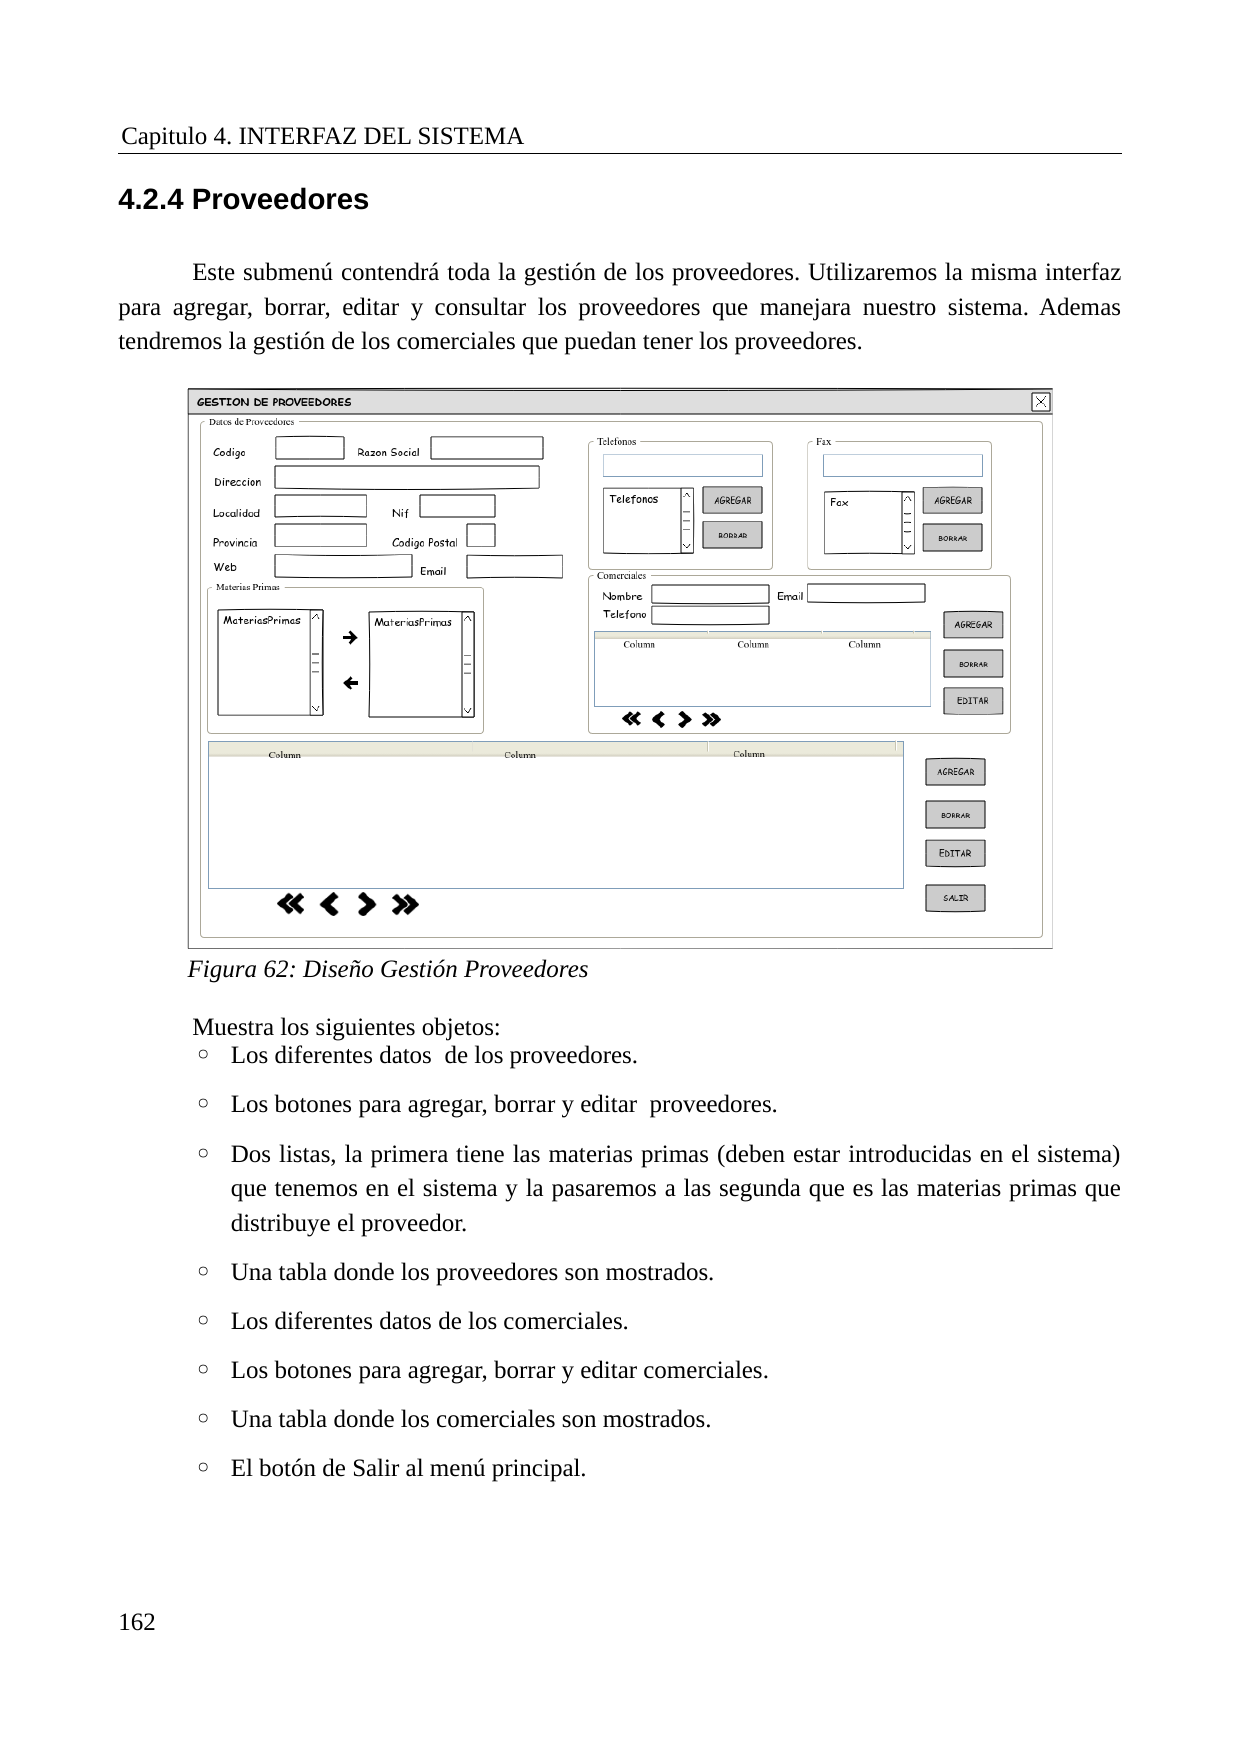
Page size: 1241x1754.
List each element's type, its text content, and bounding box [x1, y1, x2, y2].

list Una tabla donde los comerciales son mostrados. [193, 1404, 1122, 1433]
list Los diferentes datos de los comerciales. [193, 1306, 1122, 1334]
text Figura 62: Diseño Gestión Proveedores [187, 949, 1053, 983]
list Una tabla donde los proveedores son mostrados. [193, 1257, 1122, 1285]
list Los diferentes datos de los proveedores. [193, 1041, 1122, 1069]
list Dos listas, la primera tiene las materias primas (deben estar introducidas en el sistema) que tenemos en el sistema y la pasaremos a las segunda que es las materias primas que distribuye el proveedor. [193, 1139, 1122, 1236]
picture [187, 387, 1053, 949]
list Los botones para agregar, borrar y editar proveedores. [193, 1089, 1122, 1118]
list El botón de Salir al menú principal. [193, 1453, 1122, 1482]
text Muestra los siguientes objetos: [118, 1012, 1122, 1041]
text Este submenú contendrá toda la gestión de los proveedores. Utilizaremos la misma interfaz para agregar, borrar, editar y consultar los proveedores que manejara nuestro sistema. Ademas tendremos la gestión de los comerciales que puedan tener los proveedores. [118, 257, 1122, 355]
list Los botones para agregar, borrar y editar comerciales. [193, 1355, 1122, 1383]
subtitle 4.2.4 Proveedores [118, 182, 1122, 216]
